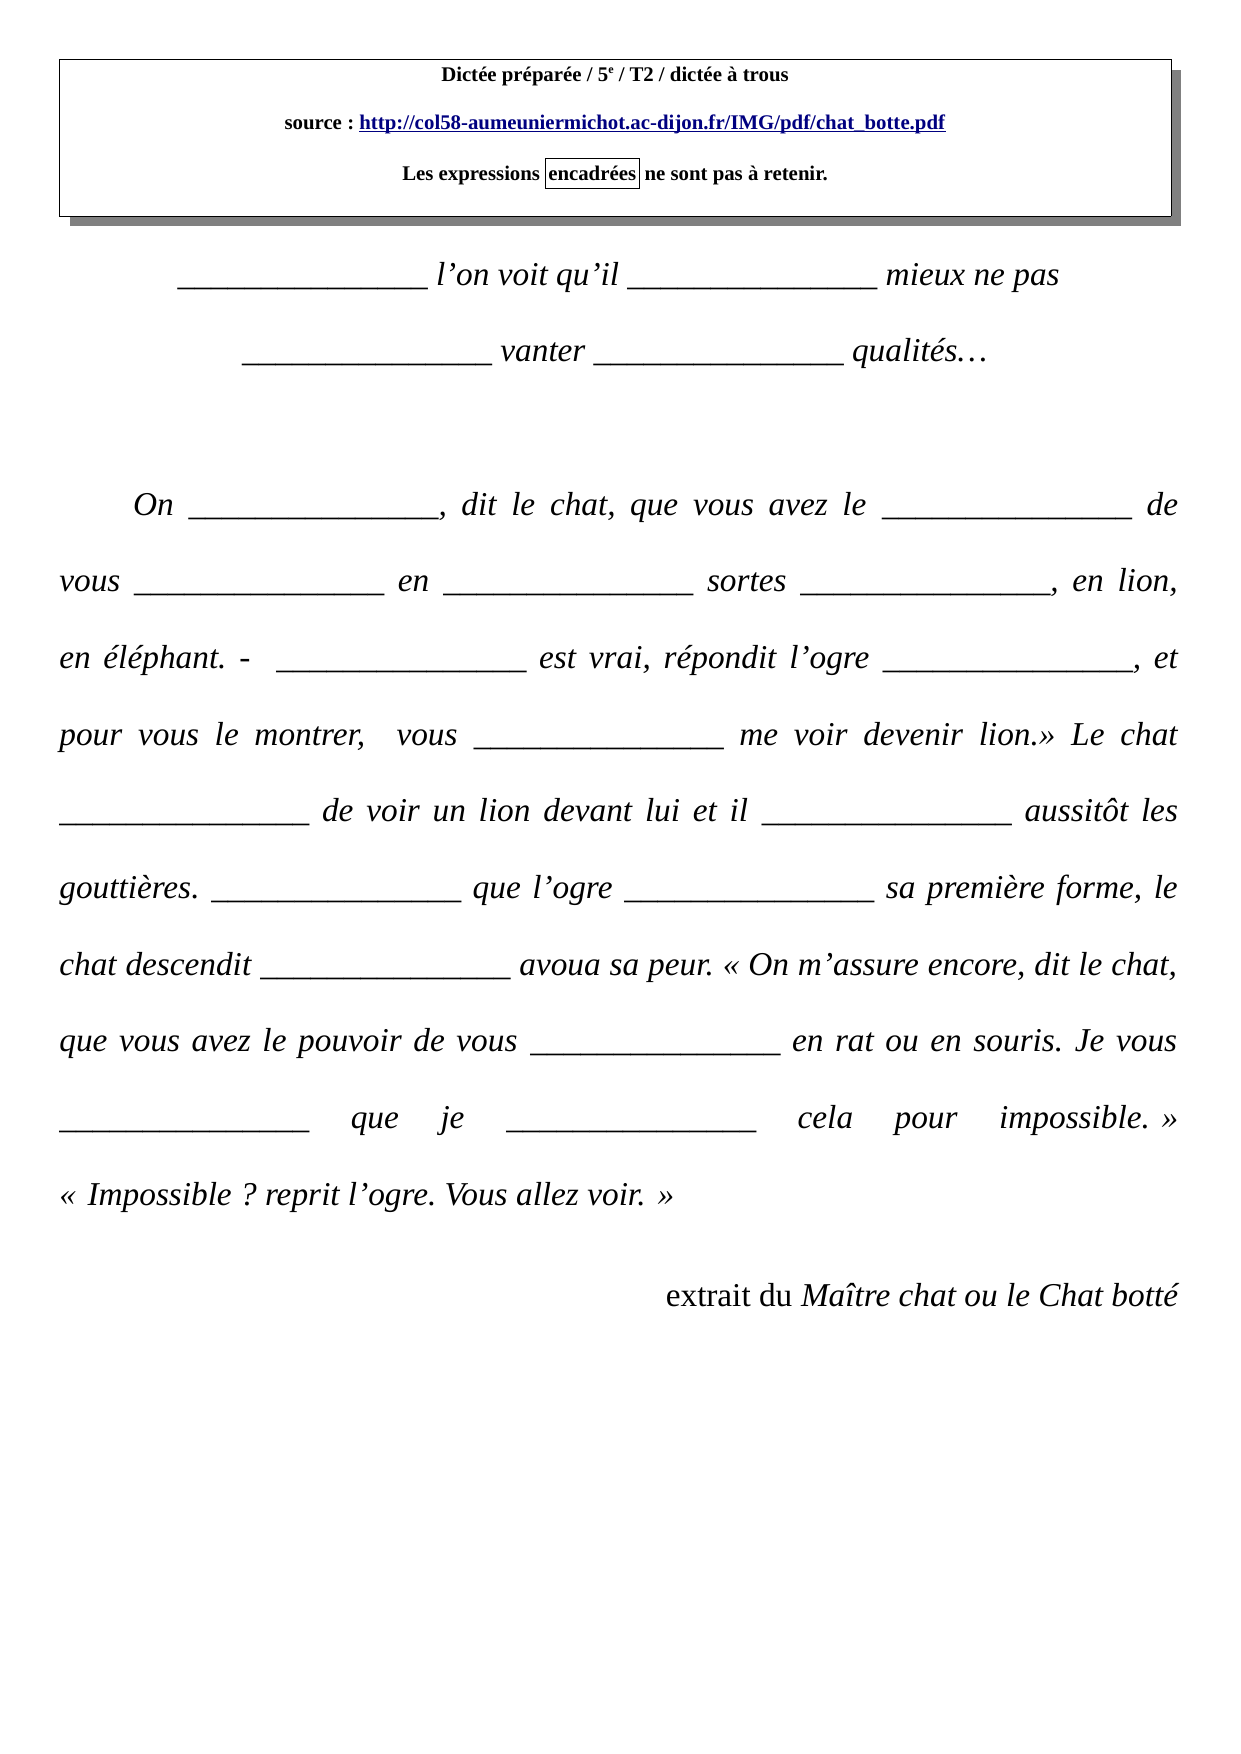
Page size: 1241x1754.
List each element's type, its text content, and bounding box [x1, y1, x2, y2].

text Dictée préparée / 5e / T2 / dictée à trous [60, 60, 1171, 86]
text source : http://col58-aumeuniermichot.ac-dijon.fr/IMG/pdf/chat_botte.pdf [60, 107, 1171, 134]
text On _______________, dit le chat, que vous avez le _______________ de vous _______________ en _______________ sortes _______________, en lion, en éléphant. - _______________ est vrai, répondit l’ogre _______________, et pour vous le montrer, vous _______________ me voir devenir lion.» Le chat _______________ de voir un lion devant lui et il _______________ aussitôt les gouttières. _______________ que l’ogre _______________ sa première forme, le chat descendit _______________ avoua sa peur. « On m’assure encore, dit le chat, que vous avez le pouvoir de vous _______________ en rat ou en souris. Je vous _______________ que je _______________ cela pour impossible. » « Impossible ? reprit l’ogre. Vous allez voir. » [59, 484, 1181, 1212]
text Les expressions encadrées ne sont pas à retenir. [60, 155, 1171, 188]
subtitle extrait du Maître chat ou le Chat botté [59, 1275, 1181, 1314]
text _______________ l’on voit qu’il _______________ mieux ne pas _______________ vanter _______________ qualités… [59, 254, 1181, 369]
